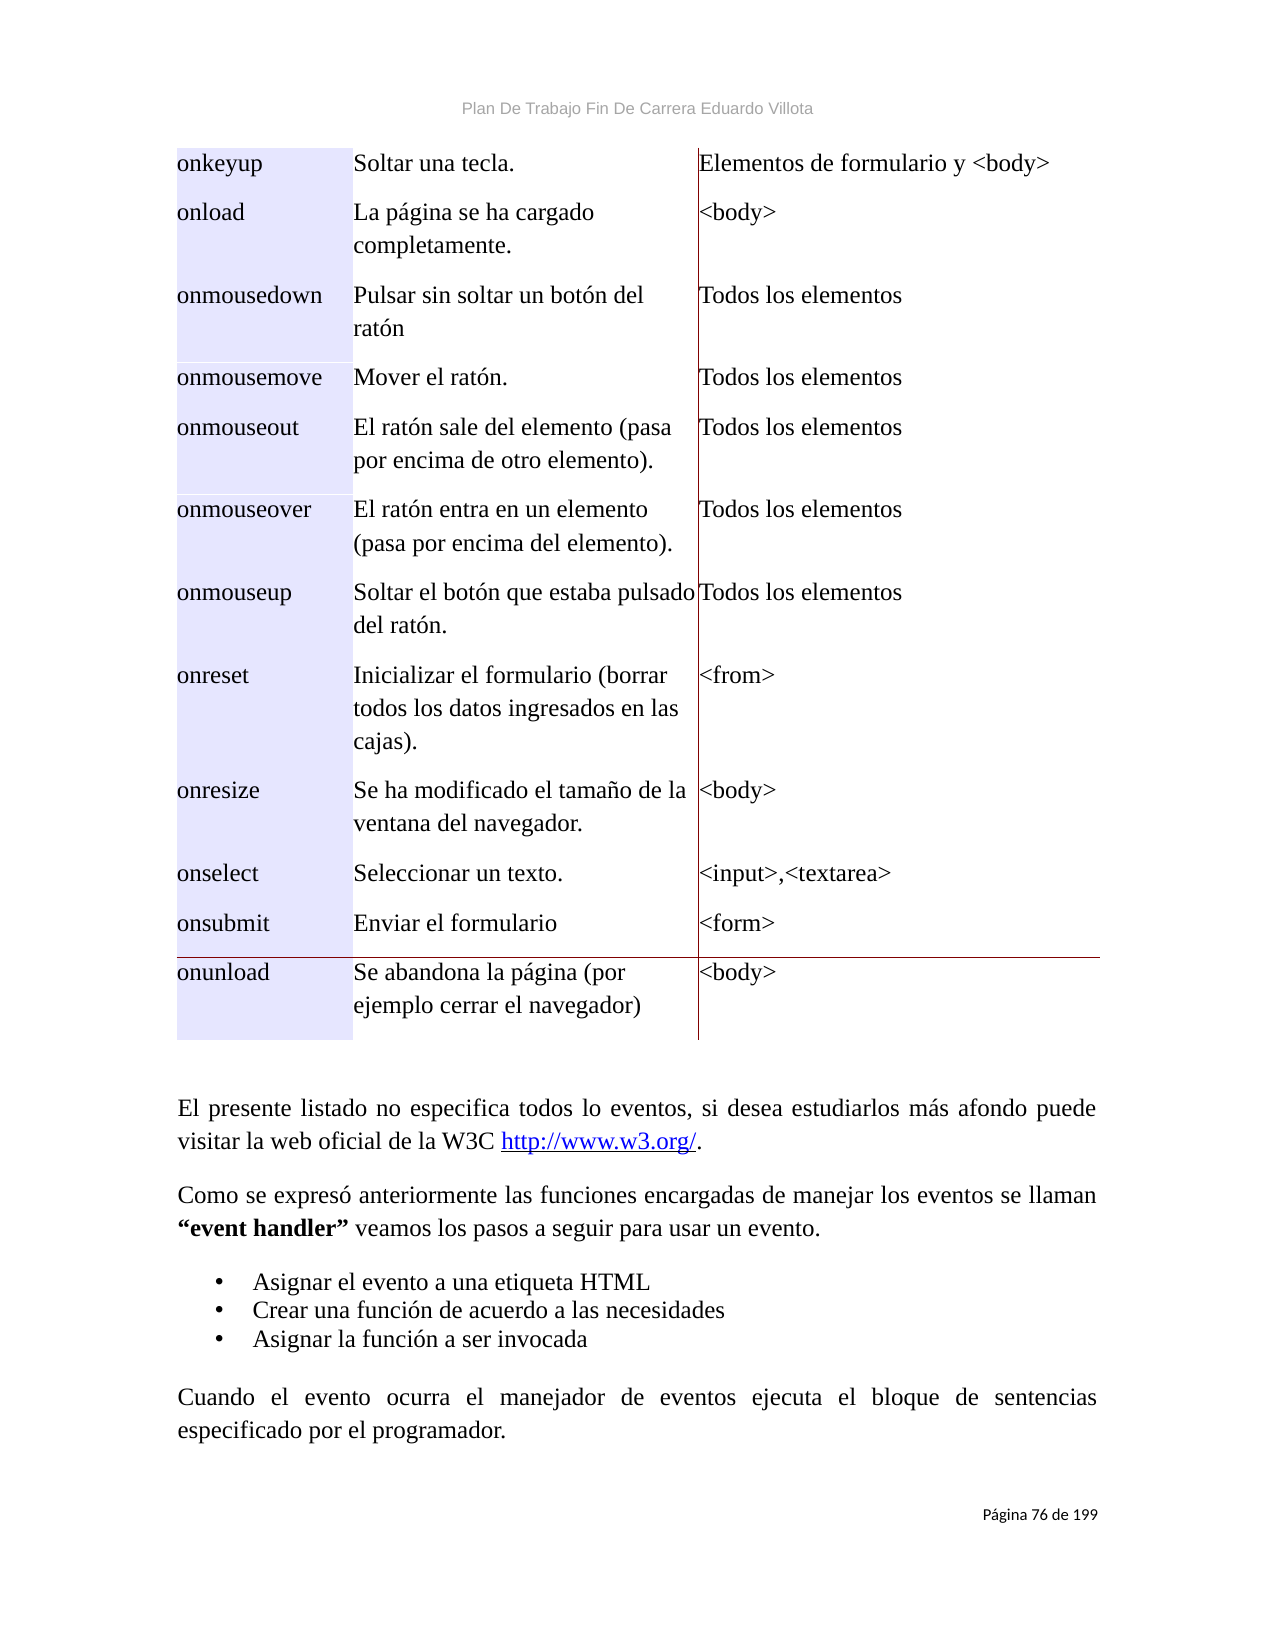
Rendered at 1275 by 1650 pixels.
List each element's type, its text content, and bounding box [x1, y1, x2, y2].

table_cell <body> [699, 197, 1100, 280]
table_cell Inicializar el formulario (borrar todos los datos ingresados en las cajas). [353, 660, 698, 775]
table_cell <body> [699, 775, 1100, 858]
table_cell La página se ha cargado completamente. [353, 197, 698, 280]
table_cell Seleccionar un texto. [353, 858, 698, 908]
table_cell Pulsar sin soltar un botón del ratón [353, 280, 698, 362]
table_cell onmousedown [177, 280, 353, 362]
table_cell Se ha modificado el tamaño de la ventana del navegador. [353, 775, 698, 858]
list Crear una función de acuerdo a las necesidades [215, 1295, 1098, 1324]
table_cell Todos los elementos [699, 412, 1100, 494]
table_cell onmouseup [177, 577, 353, 660]
table_cell Elementos de formulario y <body> [699, 148, 1100, 197]
table_cell Enviar el formulario [353, 908, 698, 957]
table_cell Todos los elementos [699, 577, 1100, 660]
table_cell Todos los elementos [699, 363, 1100, 412]
table_cell Todos los elementos [699, 495, 1100, 577]
table_cell onresize [177, 775, 353, 858]
table_cell El ratón entra en un elemento (pasa por encima del elemento). [353, 495, 698, 577]
list Asignar el evento a una etiqueta HTML [215, 1267, 1098, 1295]
text Cuando el evento ocurra el manejador de eventos ejecuta el bloque de sentencias especificado por el programador. [177, 1382, 1098, 1443]
table_cell onsubmit [177, 908, 353, 957]
table_cell onmouseover [177, 495, 353, 577]
table_cell onmouseout [177, 412, 353, 494]
table_cell <from> [699, 660, 1100, 775]
table_cell onunload [177, 958, 353, 1040]
table_cell El ratón sale del elemento (pasa por encima de otro elemento). [353, 412, 698, 494]
table_cell Todos los elementos [699, 280, 1100, 362]
text El presente listado no especifica todos lo eventos, si desea estudiarlos más afondo puede visitar la web oficial de la W3C http://www.w3.org/. [177, 1093, 1098, 1155]
table_cell onmousemove [177, 363, 353, 412]
table_cell onselect [177, 858, 353, 908]
list Asignar la función a ser invocada [215, 1324, 1098, 1353]
table_cell <body> [699, 958, 1100, 1040]
text Como se expresó anteriormente las funciones encargadas de manejar los eventos se llaman “event handler” veamos los pasos a seguir para usar un evento. [177, 1180, 1098, 1242]
table_cell onload [177, 197, 353, 280]
table_cell Se abandona la página (por ejemplo cerrar el navegador) [353, 958, 698, 1040]
table_cell <input>,<textarea> [699, 858, 1100, 908]
table_cell onkeyup [177, 148, 353, 197]
table_cell Soltar el botón que estaba pulsado del ratón. [353, 577, 698, 660]
table_cell <form> [699, 908, 1100, 957]
table_cell Soltar una tecla. [353, 148, 698, 197]
table_cell onreset [177, 660, 353, 775]
table_cell Mover el ratón. [353, 363, 698, 412]
